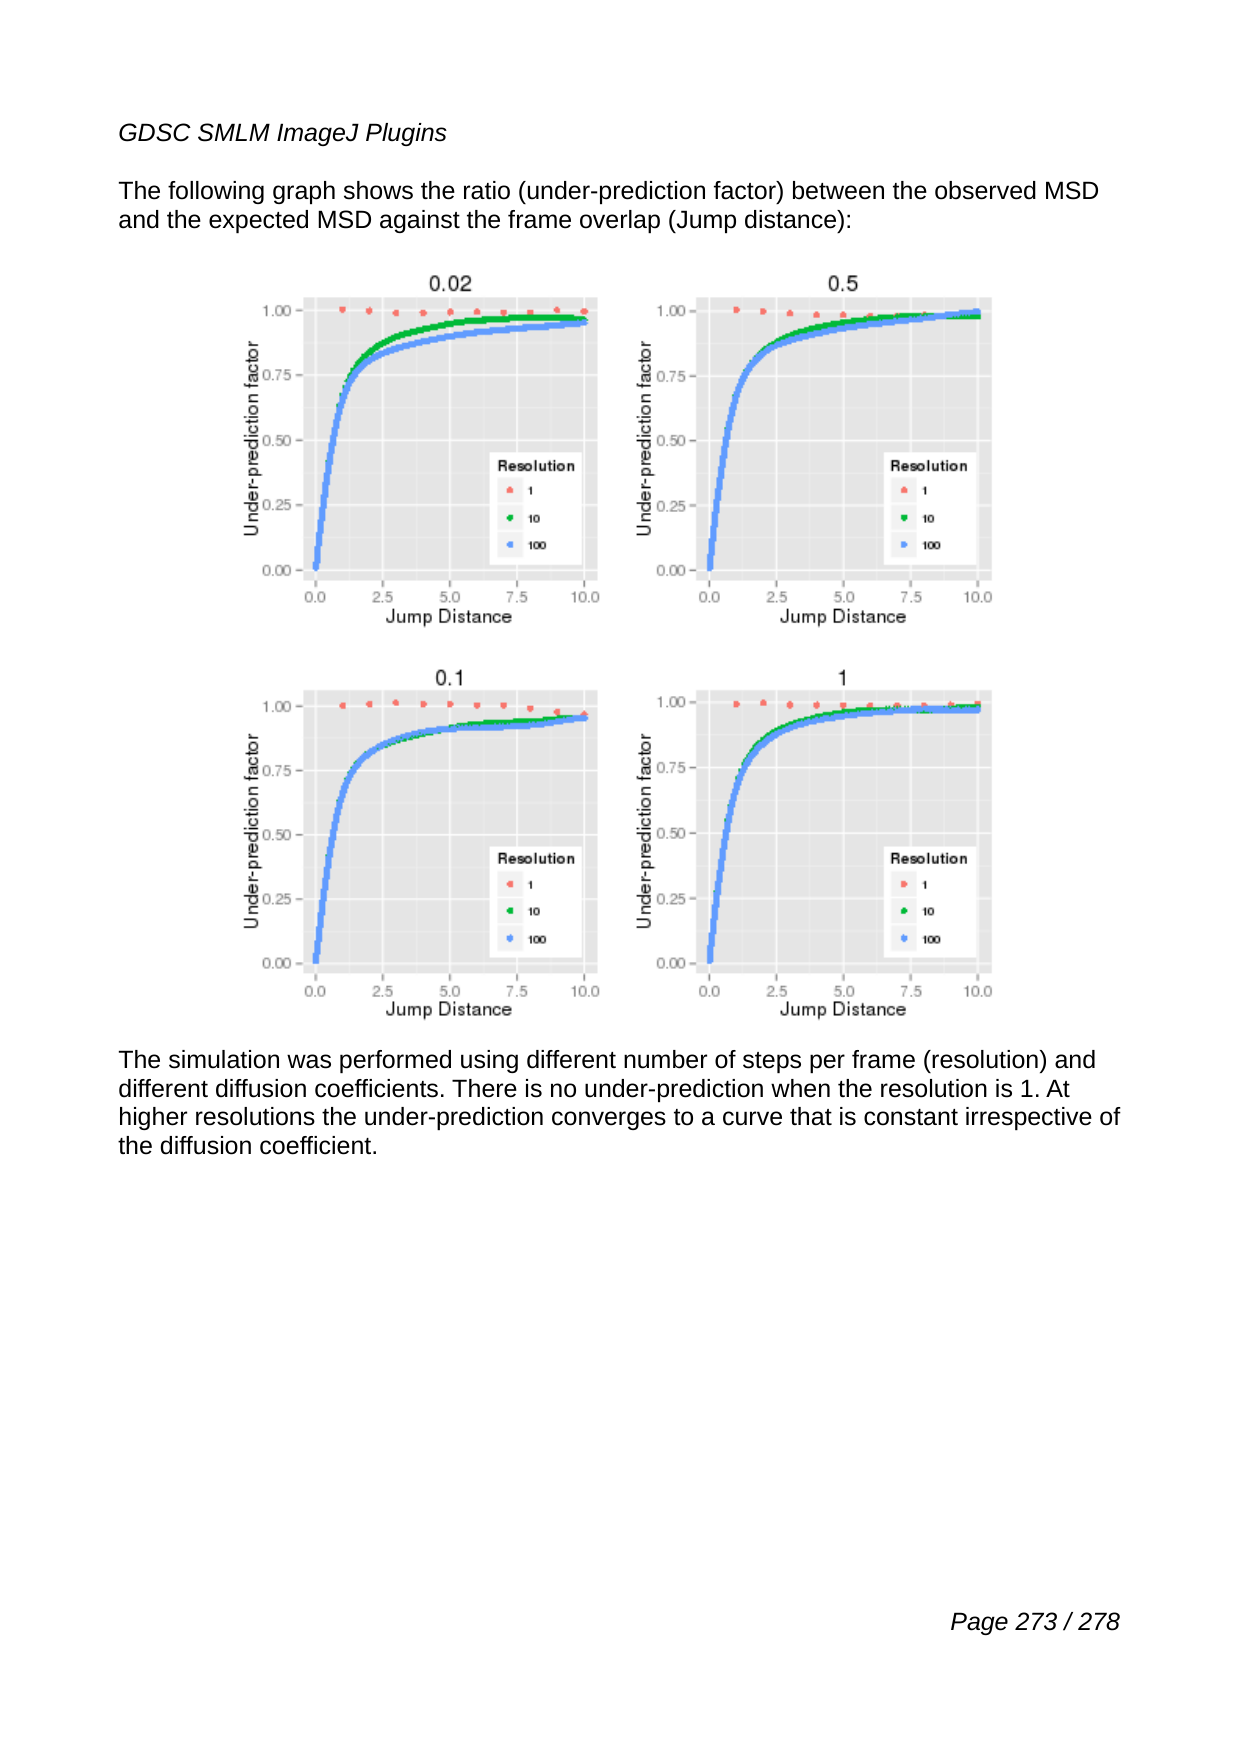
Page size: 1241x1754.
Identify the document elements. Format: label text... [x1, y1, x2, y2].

text The following graph shows the ratio (under-prediction factor) between the observed MSD and the expected MSD against the frame overlap (Jump distance): [118, 176, 1122, 234]
picture [227, 246, 1014, 1033]
text The simulation was performed using different number of steps per frame (resolution) and different diffusion coefficients. There is no under-prediction when the resolution is 1. At higher resolutions the under-prediction converges to a curve that is constant irrespective of the diffusion coefficient. [118, 1045, 1122, 1160]
